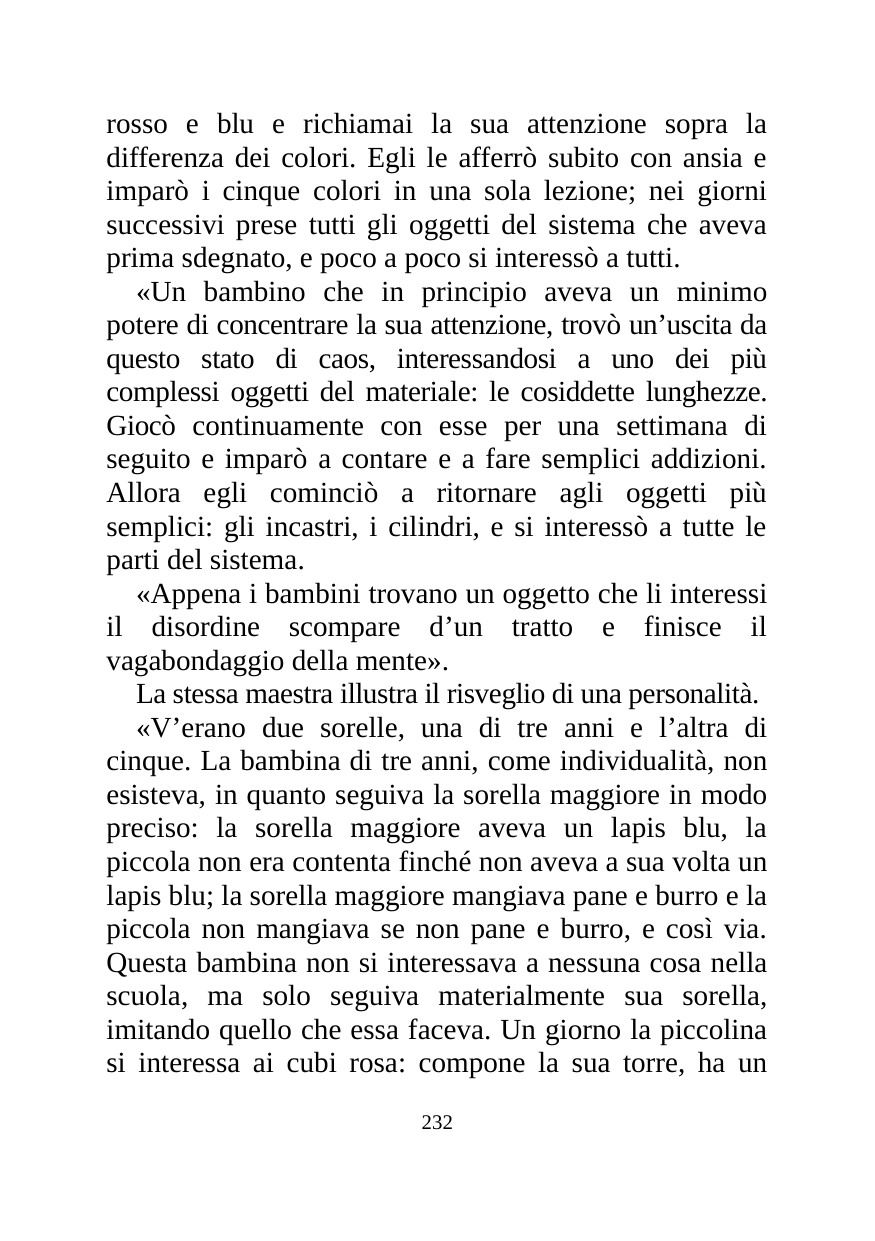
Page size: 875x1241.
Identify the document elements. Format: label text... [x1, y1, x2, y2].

text La stessa maestra illustra il risveglio di una personalità. [106, 676, 768, 710]
text «Un bambino che in principio aveva un minimo potere di concentrare la sua attenzione, trovò un’uscita da questo stato di caos, interessandosi a uno dei più complessi oggetti del materiale: le cosiddette lunghezze. Giocò continuamente con esse per una settimana di seguito e imparò a contare e a fare semplici addizioni. Allora egli cominciò a ritornare agli oggetti più semplici: gli incastri, i cilindri, e si interessò a tutte le parti del sistema. [106, 274, 768, 576]
text rosso e blu e richiamai la sua attenzione sopra la differenza dei colori. Egli le afferrò subito con ansia e imparò i cinque colori in una sola lezione; nei giorni successivi prese tutti gli oggetti del sistema che aveva prima sdegnato, e poco a poco si interessò a tutti. [106, 106, 768, 274]
text «Appena i bambini trovano un oggetto che li interessi il disordine scompare d’un tratto e finisce il vagabondaggio della mente». [106, 576, 768, 676]
text «V’erano due sorelle, una di tre anni e l’altra di cinque. La bambina di tre anni, come individualità, non esisteva, in quanto seguiva la sorella maggiore in modo preciso: la sorella maggiore aveva un lapis blu, la piccola non era contenta finché non aveva a sua volta un lapis blu; la sorella maggiore mangiava pane e burro e la piccola non mangiava se non pane e burro, e così via. Questa bambina non si interessava a nessuna cosa nella scuola, ma solo seguiva materialmente sua sorella, imitando quello che essa faceva. Un giorno la piccolina si interessa ai cubi rosa: compone la sua torre, ha un [106, 710, 768, 1079]
